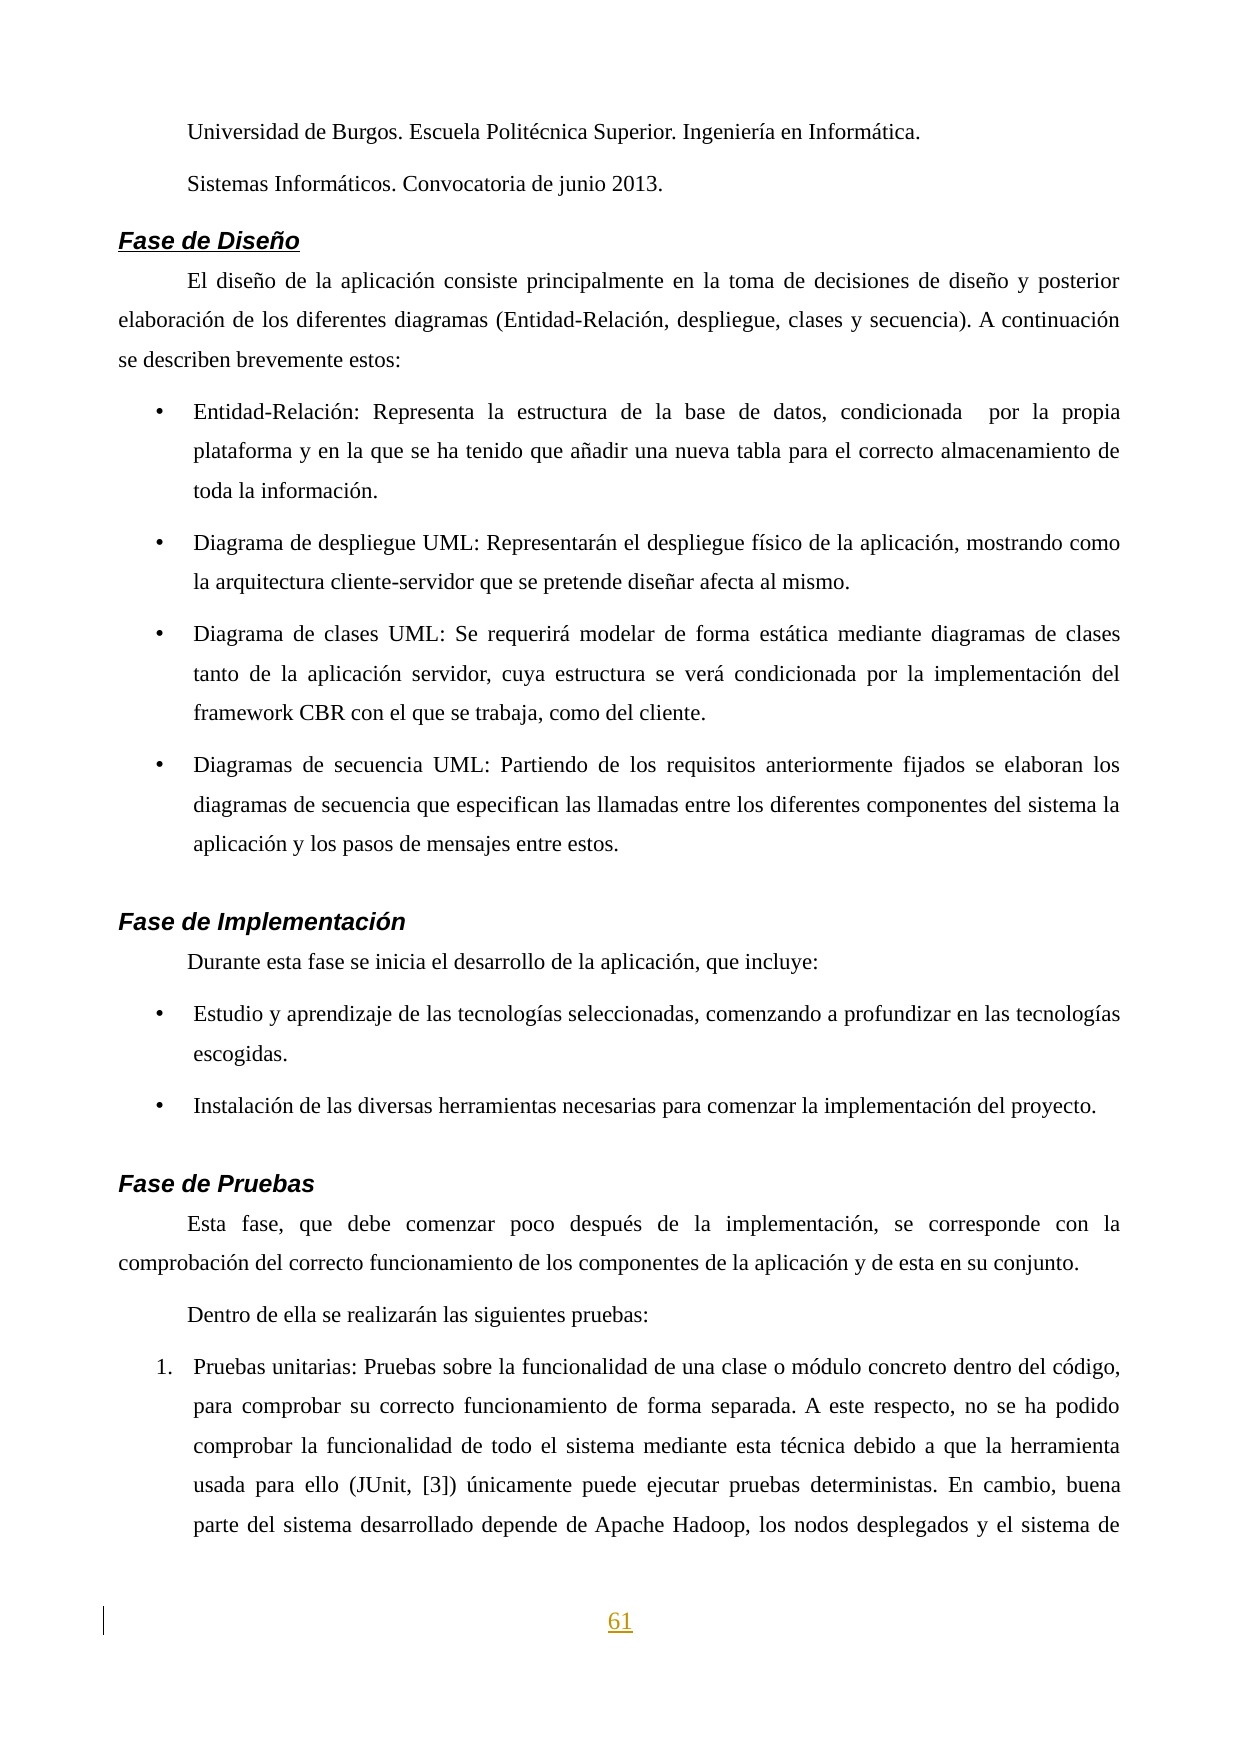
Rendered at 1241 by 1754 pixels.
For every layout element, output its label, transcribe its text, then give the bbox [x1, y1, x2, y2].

text Durante esta fase se inicia el desarrollo de la aplicación, que incluye: [118, 948, 1122, 974]
subtitle Fase de Pruebas [118, 1169, 1122, 1197]
list Diagramas de secuencia UML: Partiendo de los requisitos anteriormente fijados se elaboran los diagramas de secuencia que especifican las llamadas entre los diferentes componentes del sistema la aplicación y los pasos de mensajes entre estos. [156, 751, 1122, 857]
text Dentro de ella se realizarán las siguientes pruebas: [118, 1301, 1122, 1327]
list Diagrama de despliegue UML: Representarán el despliegue físico de la aplicación, mostrando como la arquitectura cliente-servidor que se pretende diseñar afecta al mismo. [156, 529, 1122, 595]
text El diseño de la aplicación consiste principalmente en la toma de decisiones de diseño y posterior elaboración de los diferentes diagramas (Entidad-Relación, despliegue, clases y secuencia). A continuación se describen brevemente estos: [118, 267, 1122, 372]
list Entidad-Relación: Representa la estructura de la base de datos, condicionada por la propia plataforma y en la que se ha tenido que añadir una nueva tabla para el correcto almacenamiento de toda la información. [156, 398, 1122, 503]
list Pruebas unitarias: Pruebas sobre la funcionalidad de una clase o módulo concreto dentro del código, para comprobar su correcto funcionamiento de forma separada. A este respecto, no se ha podido comprobar la funcionalidad de todo el sistema mediante esta técnica debido a que la herramienta usada para ello (JUnit, [3]) únicamente puede ejecutar pruebas deterministas. En cambio, buena parte del sistema desarrollado depende de Apache Hadoop, los nodos desplegados y el sistema de [156, 1353, 1122, 1537]
subtitle Fase de Diseño [118, 226, 1122, 254]
list Instalación de las diversas herramientas necesarias para comenzar la implementación del proyecto. [156, 1092, 1122, 1118]
list Diagrama de clases UML: Se requerirá modelar de forma estática mediante diagramas de clases tanto de la aplicación servidor, cuya estructura se verá condicionada por la implementación del framework CBR con el que se trabaja, como del cliente. [156, 620, 1122, 726]
text Esta fase, que debe comenzar poco después de la implementación, se corresponde con la comprobación del correcto funcionamiento de los componentes de la aplicación y de esta en su conjunto. [118, 1210, 1122, 1276]
list Estudio y aprendizaje de las tecnologías seleccionadas, comenzando a profundizar en las tecnologías escogidas. [156, 1000, 1122, 1066]
subtitle Fase de Implementación [118, 907, 1122, 936]
